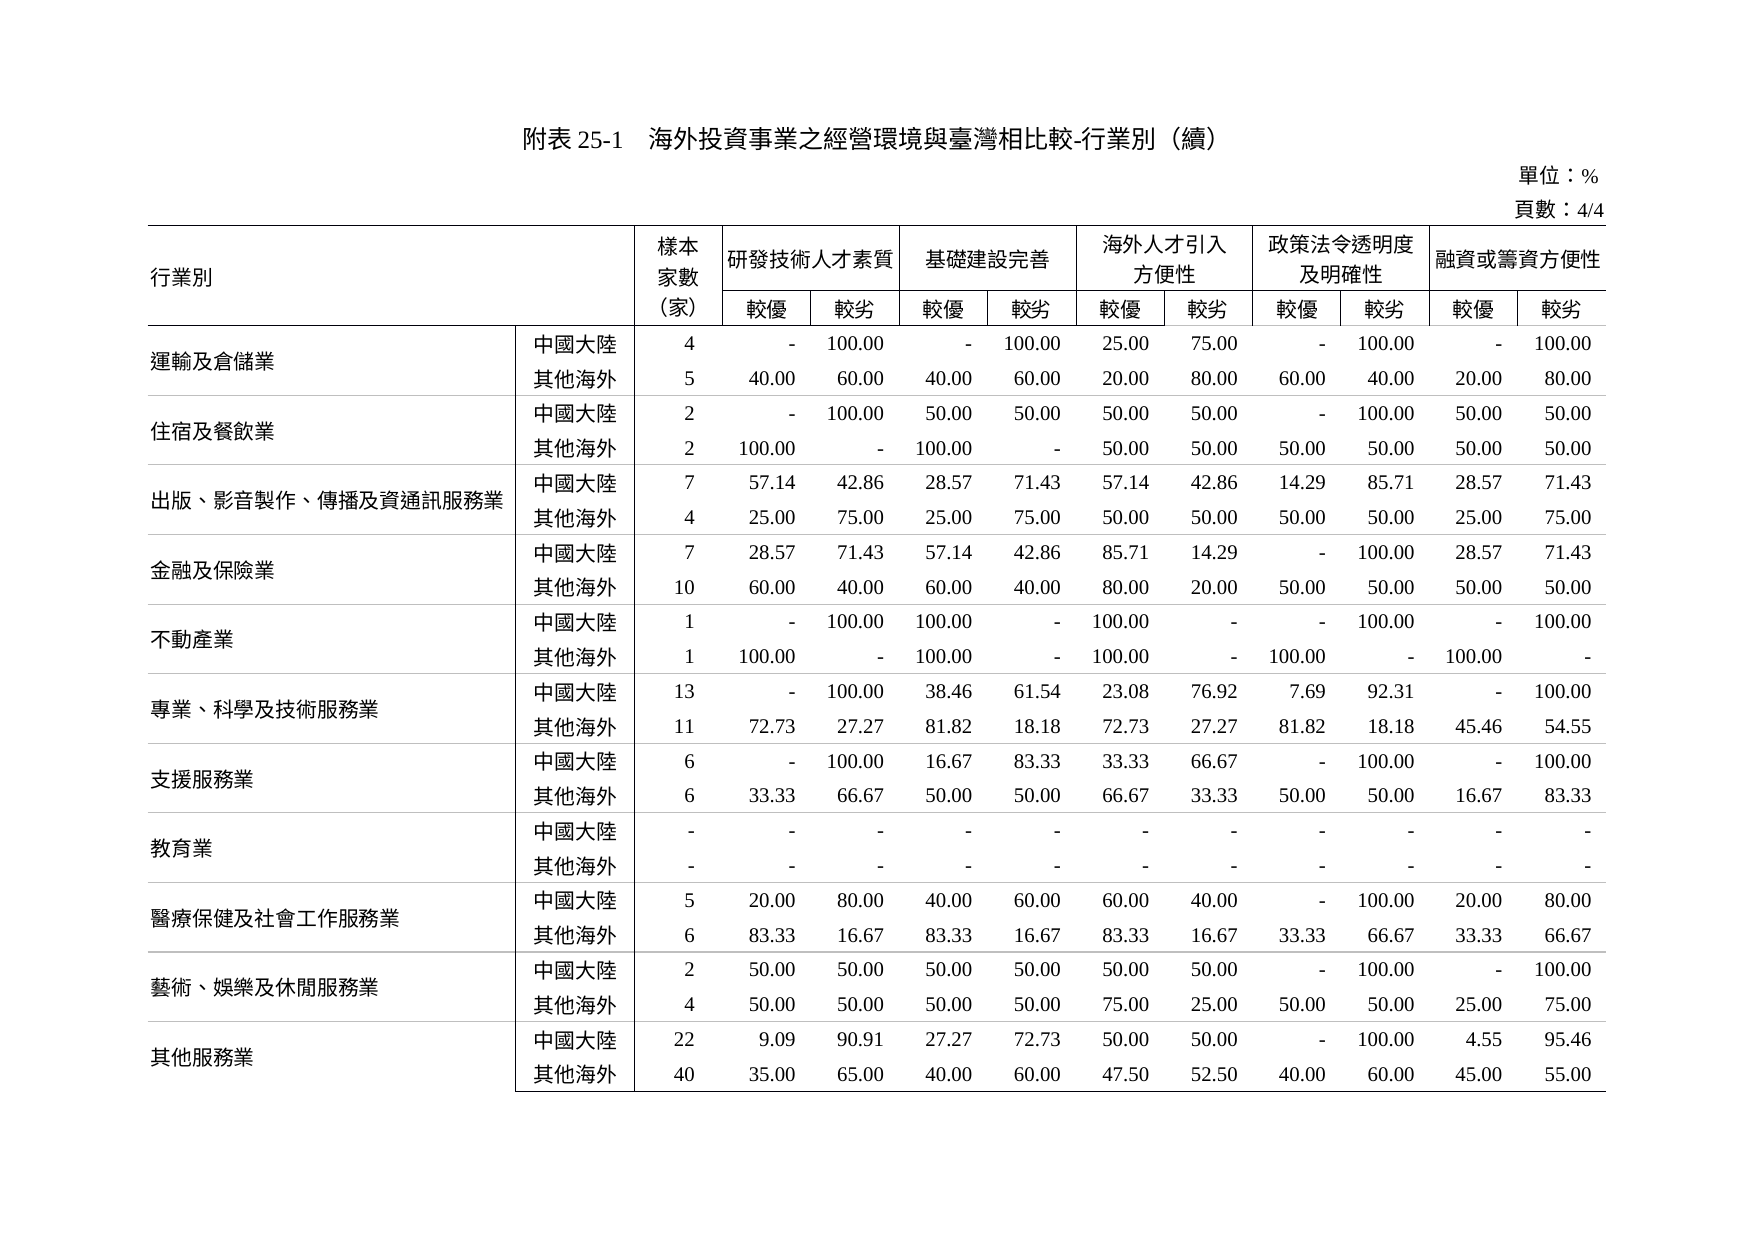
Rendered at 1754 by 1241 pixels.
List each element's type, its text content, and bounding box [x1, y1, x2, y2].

table_cell 單位：% [148, 158, 1606, 192]
table_cell 50.00 [1341, 430, 1429, 464]
table_cell 較優 [1077, 291, 1164, 325]
table_cell 50.00 [1430, 569, 1517, 603]
table_cell 樣本 家數（家） [635, 226, 722, 325]
table_cell 中國大陸 [516, 605, 634, 638]
table_cell 100.00 [723, 638, 811, 673]
table_cell 25.00 [1076, 326, 1164, 360]
table_cell 100.00 [1341, 396, 1429, 429]
table_cell - [723, 396, 811, 429]
table_cell 較劣 [1341, 291, 1429, 325]
table_cell 100.00 [987, 326, 1076, 360]
table_cell 57.14 [1076, 465, 1164, 499]
table_cell 38.46 [899, 674, 987, 708]
table_cell - [1518, 638, 1606, 673]
table_cell 25.00 [899, 499, 987, 534]
table_cell 50.00 [899, 396, 987, 429]
table_cell 2 [635, 430, 722, 464]
table_cell 不動產業 [148, 605, 515, 673]
table_cell - [1430, 605, 1517, 638]
table_cell 7 [635, 535, 722, 569]
table_cell - [1253, 326, 1341, 360]
table_cell 13 [635, 674, 722, 708]
table_header 附表25-1 海外投資事業之經營環境與臺灣相比較-行業別（續） [148, 118, 1606, 158]
table_cell 100.00 [899, 638, 987, 673]
table_cell - [811, 430, 899, 464]
table_cell 較優 [1253, 291, 1340, 325]
table_cell 75.00 [811, 499, 899, 534]
table_cell 100.00 [1518, 605, 1606, 638]
table_cell - [1164, 605, 1253, 638]
table_cell 4 [635, 326, 722, 360]
table_cell 其他海外 [516, 430, 634, 464]
table_cell 28.57 [1430, 535, 1517, 569]
table_cell 50.00 [1430, 430, 1517, 464]
table_cell 出版、影音製作、傳播及資通訊服務業 [148, 465, 515, 534]
table_cell 60.00 [987, 360, 1076, 395]
table_cell 75.00 [1518, 499, 1606, 534]
table_cell 50.00 [1076, 430, 1164, 464]
table_cell 42.86 [987, 535, 1076, 569]
table_cell 85.71 [1341, 465, 1429, 499]
table_cell 50.00 [1341, 569, 1429, 603]
table_cell 基礎建設完善 [900, 226, 1076, 290]
table_cell 57.14 [899, 535, 987, 569]
table_cell 28.57 [1430, 465, 1517, 499]
table_cell 100.00 [1076, 638, 1164, 673]
table_cell 28.57 [723, 535, 811, 569]
table_cell 較優 [1430, 291, 1517, 325]
table_cell 80.00 [1076, 569, 1164, 603]
table_cell 14.29 [1164, 535, 1253, 569]
table_cell 71.43 [1518, 535, 1606, 569]
table_cell 中國大陸 [516, 396, 634, 429]
table_cell - [1253, 535, 1341, 569]
table_cell - [1341, 638, 1429, 673]
table_cell - [899, 326, 987, 360]
table_cell 60.00 [899, 569, 987, 603]
table_cell 100.00 [1341, 605, 1429, 638]
table_cell 政策法令透明度 及明確性 [1253, 226, 1429, 290]
table_cell 25.00 [1430, 499, 1517, 534]
table_cell - [723, 326, 811, 360]
table_cell 25.00 [723, 499, 811, 534]
table_cell 75.00 [987, 499, 1076, 534]
table_cell 50.00 [1164, 499, 1253, 534]
table_cell 60.00 [1253, 360, 1341, 395]
table_cell 中國大陸 [516, 465, 634, 499]
table_cell 較劣 [1165, 291, 1252, 325]
table_cell 其他海外 [516, 499, 634, 534]
table_cell 行業別 [148, 226, 634, 325]
table_cell 較優 [723, 291, 810, 325]
table_cell 14.29 [1253, 465, 1341, 499]
table_cell 50.00 [1518, 396, 1606, 429]
table_cell 其他海外 [516, 569, 634, 603]
table_cell 40.00 [811, 569, 899, 603]
table_cell 20.00 [1164, 569, 1253, 603]
table_cell 50.00 [1518, 430, 1606, 464]
table_cell 中國大陸 [516, 535, 634, 569]
table_cell 80.00 [1518, 360, 1606, 395]
table_cell - [1430, 326, 1517, 360]
table_cell 1 [635, 605, 722, 638]
table_cell 100.00 [811, 396, 899, 429]
table_cell 60.00 [723, 569, 811, 603]
table_cell 50.00 [1253, 430, 1341, 464]
table_cell 專業、科學及技術服務業 [148, 674, 515, 743]
table_cell - [1164, 638, 1253, 673]
table_cell 40.00 [1341, 360, 1429, 395]
table_cell 71.43 [1518, 465, 1606, 499]
table_cell 100.00 [1341, 535, 1429, 569]
table_cell 7 [635, 465, 722, 499]
table_cell - [723, 605, 811, 638]
table_cell 50.00 [1518, 569, 1606, 603]
table_cell 100.00 [1076, 605, 1164, 638]
table_cell 100.00 [1253, 638, 1341, 673]
table_cell 其他海外 [516, 360, 634, 395]
table_cell 海外人才引入 方便性 [1077, 226, 1252, 290]
table_cell 28.57 [899, 465, 987, 499]
table_cell 較劣 [811, 291, 899, 325]
table_cell 42.86 [1164, 465, 1253, 499]
table_cell 40.00 [987, 569, 1076, 603]
table_cell 50.00 [1253, 499, 1341, 534]
table_cell 50.00 [1253, 569, 1341, 603]
table_cell 100.00 [811, 605, 899, 638]
table_cell 4 [635, 499, 722, 534]
table_cell - [811, 638, 899, 673]
table_cell 中國大陸 [516, 326, 634, 360]
table_cell 100.00 [811, 326, 899, 360]
table_cell 100.00 [723, 430, 811, 464]
table_cell - [1253, 605, 1341, 638]
table_cell 50.00 [987, 396, 1076, 429]
table_cell 頁數：4/4 [148, 192, 1606, 225]
table_cell 2 [635, 396, 722, 429]
table_cell - [723, 674, 811, 708]
table_cell 100.00 [811, 674, 899, 708]
table_cell 融資或籌資方便性 [1430, 226, 1606, 290]
table_cell 100.00 [899, 605, 987, 638]
table_cell 100.00 [1430, 638, 1517, 673]
table_cell 較劣 [1518, 291, 1606, 325]
table_cell 71.43 [987, 465, 1076, 499]
table_cell 50.00 [1076, 499, 1164, 534]
table_cell 20.00 [1430, 360, 1517, 395]
table_cell 40.00 [723, 360, 811, 395]
table_cell 較劣 [988, 291, 1076, 325]
table_cell 50.00 [1164, 430, 1253, 464]
table_cell 20.00 [1076, 360, 1164, 395]
table_cell 60.00 [811, 360, 899, 395]
table_cell 50.00 [1430, 396, 1517, 429]
table_cell - [987, 605, 1076, 638]
table_cell 100.00 [1341, 326, 1429, 360]
table_cell 1 [635, 638, 722, 673]
table_cell 10 [635, 569, 722, 603]
table_cell 50.00 [1164, 396, 1253, 429]
table_cell 100.00 [1518, 326, 1606, 360]
table_cell 75.00 [1164, 326, 1253, 360]
table_cell 較優 [900, 291, 987, 325]
table_cell 50.00 [1076, 396, 1164, 429]
table_cell 50.00 [1341, 499, 1429, 534]
table_cell 42.86 [811, 465, 899, 499]
table_cell 研發技術人才素質 [723, 226, 899, 290]
table_cell - [987, 638, 1076, 673]
table_cell 57.14 [723, 465, 811, 499]
table_cell 40.00 [899, 360, 987, 395]
table_cell 運輸及倉儲業 [148, 326, 515, 395]
table_cell 85.71 [1076, 535, 1164, 569]
table_cell 71.43 [811, 535, 899, 569]
table_cell 住宿及餐飲業 [148, 396, 515, 464]
table_cell 80.00 [1164, 360, 1253, 395]
table_cell - [1253, 396, 1341, 429]
table_cell 金融及保險業 [148, 535, 515, 603]
table_cell - [987, 430, 1076, 464]
table_cell 其他海外 [516, 638, 634, 673]
table_cell 5 [635, 360, 722, 395]
table_cell 中國大陸 [516, 674, 634, 708]
table_cell 100.00 [899, 430, 987, 464]
